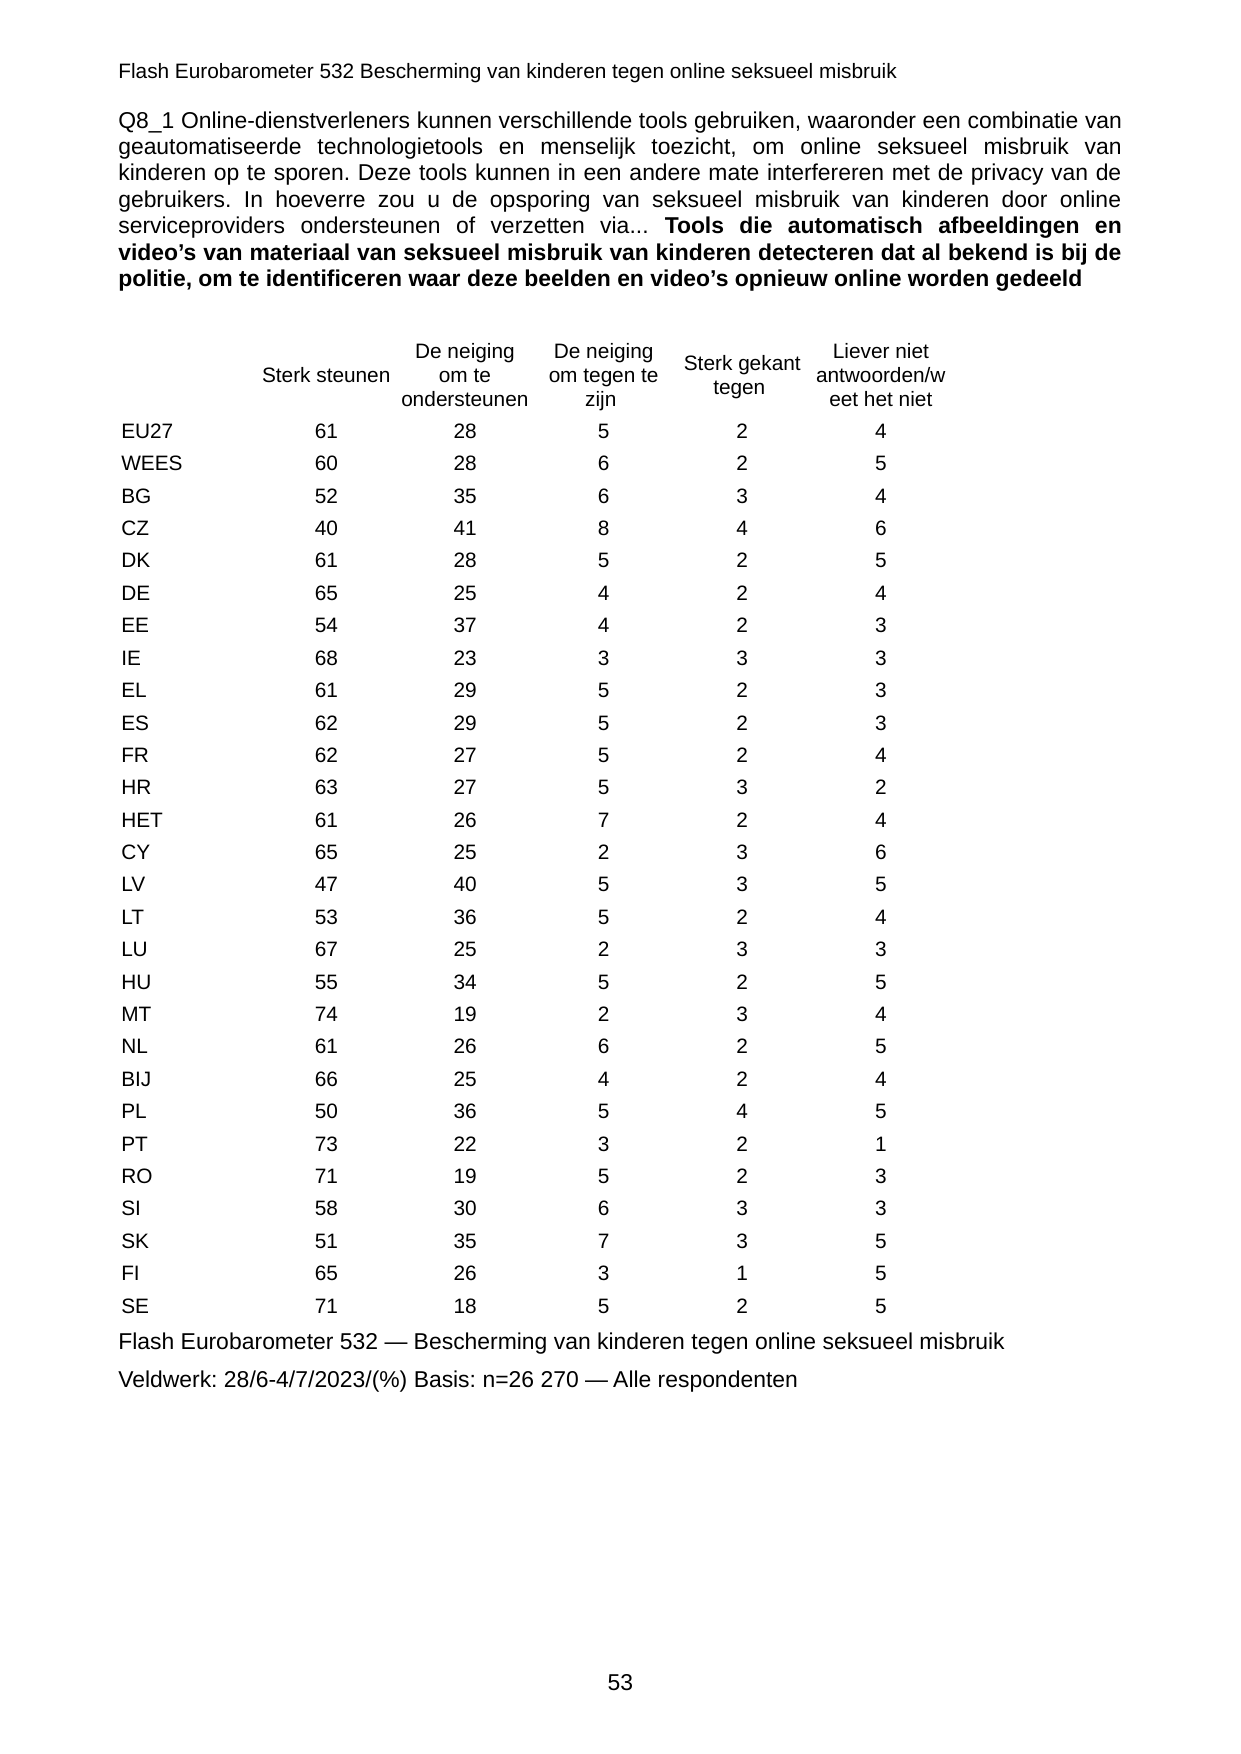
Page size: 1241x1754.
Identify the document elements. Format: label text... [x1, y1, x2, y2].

table_cell 2 [673, 1030, 811, 1062]
table_cell 26 [395, 1257, 534, 1289]
table_cell 2 [673, 1127, 811, 1160]
table_header De neiging om tegen te zijn [534, 335, 673, 414]
table_cell 2 [673, 674, 811, 706]
table_cell 29 [395, 706, 534, 738]
table_cell 25 [395, 577, 534, 609]
table_cell 4 [811, 901, 950, 933]
table_cell EU27 [118, 415, 257, 447]
table_cell 5 [534, 674, 673, 706]
table_cell 4 [811, 739, 950, 771]
table_cell 5 [534, 1095, 673, 1127]
table_cell DK [118, 544, 257, 577]
table_cell 27 [395, 771, 534, 803]
table_cell 61 [257, 415, 395, 447]
text Q8_1 Online-dienstverleners kunnen verschillende tools gebruiken, waaronder een combinatie van geautomatiseerde technologietools en menselijk toezicht, om online seksueel misbruik van kinderen op te sporen. Deze tools kunnen in een andere mate interfereren met de privacy van de gebruikers. In hoeverre zou u de opsporing van seksueel misbruik van kinderen door online serviceproviders ondersteunen of verzetten via... Tools die automatisch afbeeldingen en video’s van materiaal van seksueel misbruik van kinderen detecteren dat al bekend is bij de politie, om te identificeren waar deze beelden en video’s opnieuw online worden gedeeld [118, 107, 1122, 291]
table_cell 6 [534, 1030, 673, 1062]
table_cell 54 [257, 609, 395, 641]
table_cell 5 [811, 544, 950, 577]
table_cell 6 [534, 1192, 673, 1224]
table_cell 25 [395, 836, 534, 868]
table_cell HR [118, 771, 257, 803]
table_cell 2 [673, 577, 811, 609]
table_cell 1 [811, 1127, 950, 1160]
table_cell 61 [257, 674, 395, 706]
table_cell 65 [257, 836, 395, 868]
text Veldwerk: 28/6-4/7/2023/(%) Basis: n=26 270 — Alle respondenten [118, 1366, 1122, 1392]
table_cell 4 [534, 577, 673, 609]
table_cell 3 [673, 641, 811, 674]
table_cell 73 [257, 1127, 395, 1160]
table_cell 3 [673, 933, 811, 965]
table_cell 4 [534, 609, 673, 641]
table_cell 34 [395, 965, 534, 998]
table_cell 4 [673, 512, 811, 544]
table_cell 6 [534, 447, 673, 479]
table_cell EL [118, 674, 257, 706]
table_cell 3 [811, 674, 950, 706]
table_cell 40 [257, 512, 395, 544]
table_cell 6 [811, 512, 950, 544]
table_cell HU [118, 965, 257, 998]
table_cell 25 [395, 933, 534, 965]
table_cell 66 [257, 1063, 395, 1095]
table_cell 4 [811, 1063, 950, 1095]
table_cell EE [118, 609, 257, 641]
table_cell ES [118, 706, 257, 738]
table_cell 71 [257, 1289, 395, 1322]
table_cell 6 [811, 836, 950, 868]
table_cell 2 [534, 836, 673, 868]
table_cell 2 [673, 901, 811, 933]
table_cell 2 [673, 1063, 811, 1095]
table_cell 3 [811, 1192, 950, 1224]
table_cell 5 [534, 868, 673, 901]
table_cell LV [118, 868, 257, 901]
table_cell 68 [257, 641, 395, 674]
table_cell MT [118, 998, 257, 1030]
table_cell 62 [257, 706, 395, 738]
table_cell 26 [395, 803, 534, 836]
table_cell 2 [673, 609, 811, 641]
table_cell 40 [395, 868, 534, 901]
table_cell 5 [534, 901, 673, 933]
table_cell 3 [673, 836, 811, 868]
table_cell 2 [673, 965, 811, 998]
table_cell 3 [811, 1160, 950, 1192]
table_cell FR [118, 739, 257, 771]
table_cell 25 [395, 1063, 534, 1095]
table_cell 74 [257, 998, 395, 1030]
table_cell BIJ [118, 1063, 257, 1095]
table_cell 2 [673, 706, 811, 738]
table_cell 35 [395, 1225, 534, 1257]
table_cell PL [118, 1095, 257, 1127]
table_cell 2 [811, 771, 950, 803]
table_cell 28 [395, 415, 534, 447]
table_cell 27 [395, 739, 534, 771]
table_cell 61 [257, 544, 395, 577]
table_cell 2 [673, 544, 811, 577]
table_cell 5 [811, 1257, 950, 1289]
table_cell 4 [811, 998, 950, 1030]
table_cell 5 [534, 415, 673, 447]
table_cell 7 [534, 803, 673, 836]
table_cell 53 [257, 901, 395, 933]
table_cell 5 [811, 868, 950, 901]
table_cell 5 [534, 965, 673, 998]
table_cell 3 [673, 479, 811, 512]
table_cell 5 [534, 706, 673, 738]
table_cell 3 [673, 1192, 811, 1224]
table_cell 58 [257, 1192, 395, 1224]
table_cell 5 [534, 1160, 673, 1192]
table_cell 4 [811, 803, 950, 836]
table_cell DE [118, 577, 257, 609]
table_cell 71 [257, 1160, 395, 1192]
table_cell SI [118, 1192, 257, 1224]
table_cell 29 [395, 674, 534, 706]
table_cell 3 [673, 1225, 811, 1257]
table_cell 67 [257, 933, 395, 965]
table_cell 35 [395, 479, 534, 512]
table_cell SK [118, 1225, 257, 1257]
table_cell 4 [673, 1095, 811, 1127]
table_cell 1 [673, 1257, 811, 1289]
table_cell 4 [811, 577, 950, 609]
table_cell 51 [257, 1225, 395, 1257]
table_cell 19 [395, 1160, 534, 1192]
table_cell 8 [534, 512, 673, 544]
table_cell 3 [673, 771, 811, 803]
table_cell 3 [811, 933, 950, 965]
table_cell HET [118, 803, 257, 836]
table_cell 61 [257, 803, 395, 836]
table_header De neiging om te ondersteunen [395, 335, 534, 414]
table_cell 6 [534, 479, 673, 512]
table_cell 22 [395, 1127, 534, 1160]
table_cell 5 [534, 771, 673, 803]
table_cell 30 [395, 1192, 534, 1224]
table_cell 18 [395, 1289, 534, 1322]
table_cell 28 [395, 544, 534, 577]
table_header Sterk steunen [257, 335, 395, 414]
table_cell IE [118, 641, 257, 674]
table_cell 28 [395, 447, 534, 479]
table_cell 36 [395, 901, 534, 933]
table_cell 63 [257, 771, 395, 803]
table_cell 7 [534, 1225, 673, 1257]
table_cell 62 [257, 739, 395, 771]
table_cell 3 [811, 641, 950, 674]
table_cell 60 [257, 447, 395, 479]
table_header Sterk gekant tegen [673, 335, 811, 414]
table_cell 5 [811, 1289, 950, 1322]
table_cell 5 [811, 447, 950, 479]
table_cell 2 [673, 447, 811, 479]
table_cell 36 [395, 1095, 534, 1127]
table_cell 5 [534, 544, 673, 577]
table_header Liever niet antwoorden/weet het niet [811, 335, 950, 414]
table_cell 37 [395, 609, 534, 641]
table_cell 2 [534, 998, 673, 1030]
table_cell 55 [257, 965, 395, 998]
table_header [118, 335, 257, 414]
table_cell 3 [673, 868, 811, 901]
table_cell 3 [534, 641, 673, 674]
table_cell 61 [257, 1030, 395, 1062]
table_cell FI [118, 1257, 257, 1289]
table_cell 2 [673, 1289, 811, 1322]
table_cell 3 [811, 609, 950, 641]
table_cell 2 [534, 933, 673, 965]
text Flash Eurobarometer 532 — Bescherming van kinderen tegen online seksueel misbruik [118, 1328, 1122, 1354]
table_cell 2 [673, 803, 811, 836]
table_cell CZ [118, 512, 257, 544]
table_cell 52 [257, 479, 395, 512]
table_cell 5 [534, 739, 673, 771]
table_cell 2 [673, 1160, 811, 1192]
table_cell 65 [257, 577, 395, 609]
table_cell BG [118, 479, 257, 512]
table_cell SE [118, 1289, 257, 1322]
table_cell 3 [534, 1257, 673, 1289]
table_cell 5 [534, 1289, 673, 1322]
table_cell 19 [395, 998, 534, 1030]
table_cell 4 [534, 1063, 673, 1095]
table_cell 41 [395, 512, 534, 544]
table_cell 2 [673, 415, 811, 447]
table_cell 3 [673, 998, 811, 1030]
table_cell 3 [811, 706, 950, 738]
table_cell 47 [257, 868, 395, 901]
table_cell 50 [257, 1095, 395, 1127]
table_cell 65 [257, 1257, 395, 1289]
table_cell 5 [811, 1225, 950, 1257]
table_cell RO [118, 1160, 257, 1192]
table_cell 5 [811, 965, 950, 998]
table_cell 5 [811, 1095, 950, 1127]
table_cell 26 [395, 1030, 534, 1062]
table_cell 5 [811, 1030, 950, 1062]
table_cell 4 [811, 479, 950, 512]
table_cell NL [118, 1030, 257, 1062]
table_cell LT [118, 901, 257, 933]
table_cell PT [118, 1127, 257, 1160]
table_cell 4 [811, 415, 950, 447]
table_cell WEES [118, 447, 257, 479]
table_cell CY [118, 836, 257, 868]
table_cell LU [118, 933, 257, 965]
table_cell 3 [534, 1127, 673, 1160]
table_cell 2 [673, 739, 811, 771]
table_cell 23 [395, 641, 534, 674]
